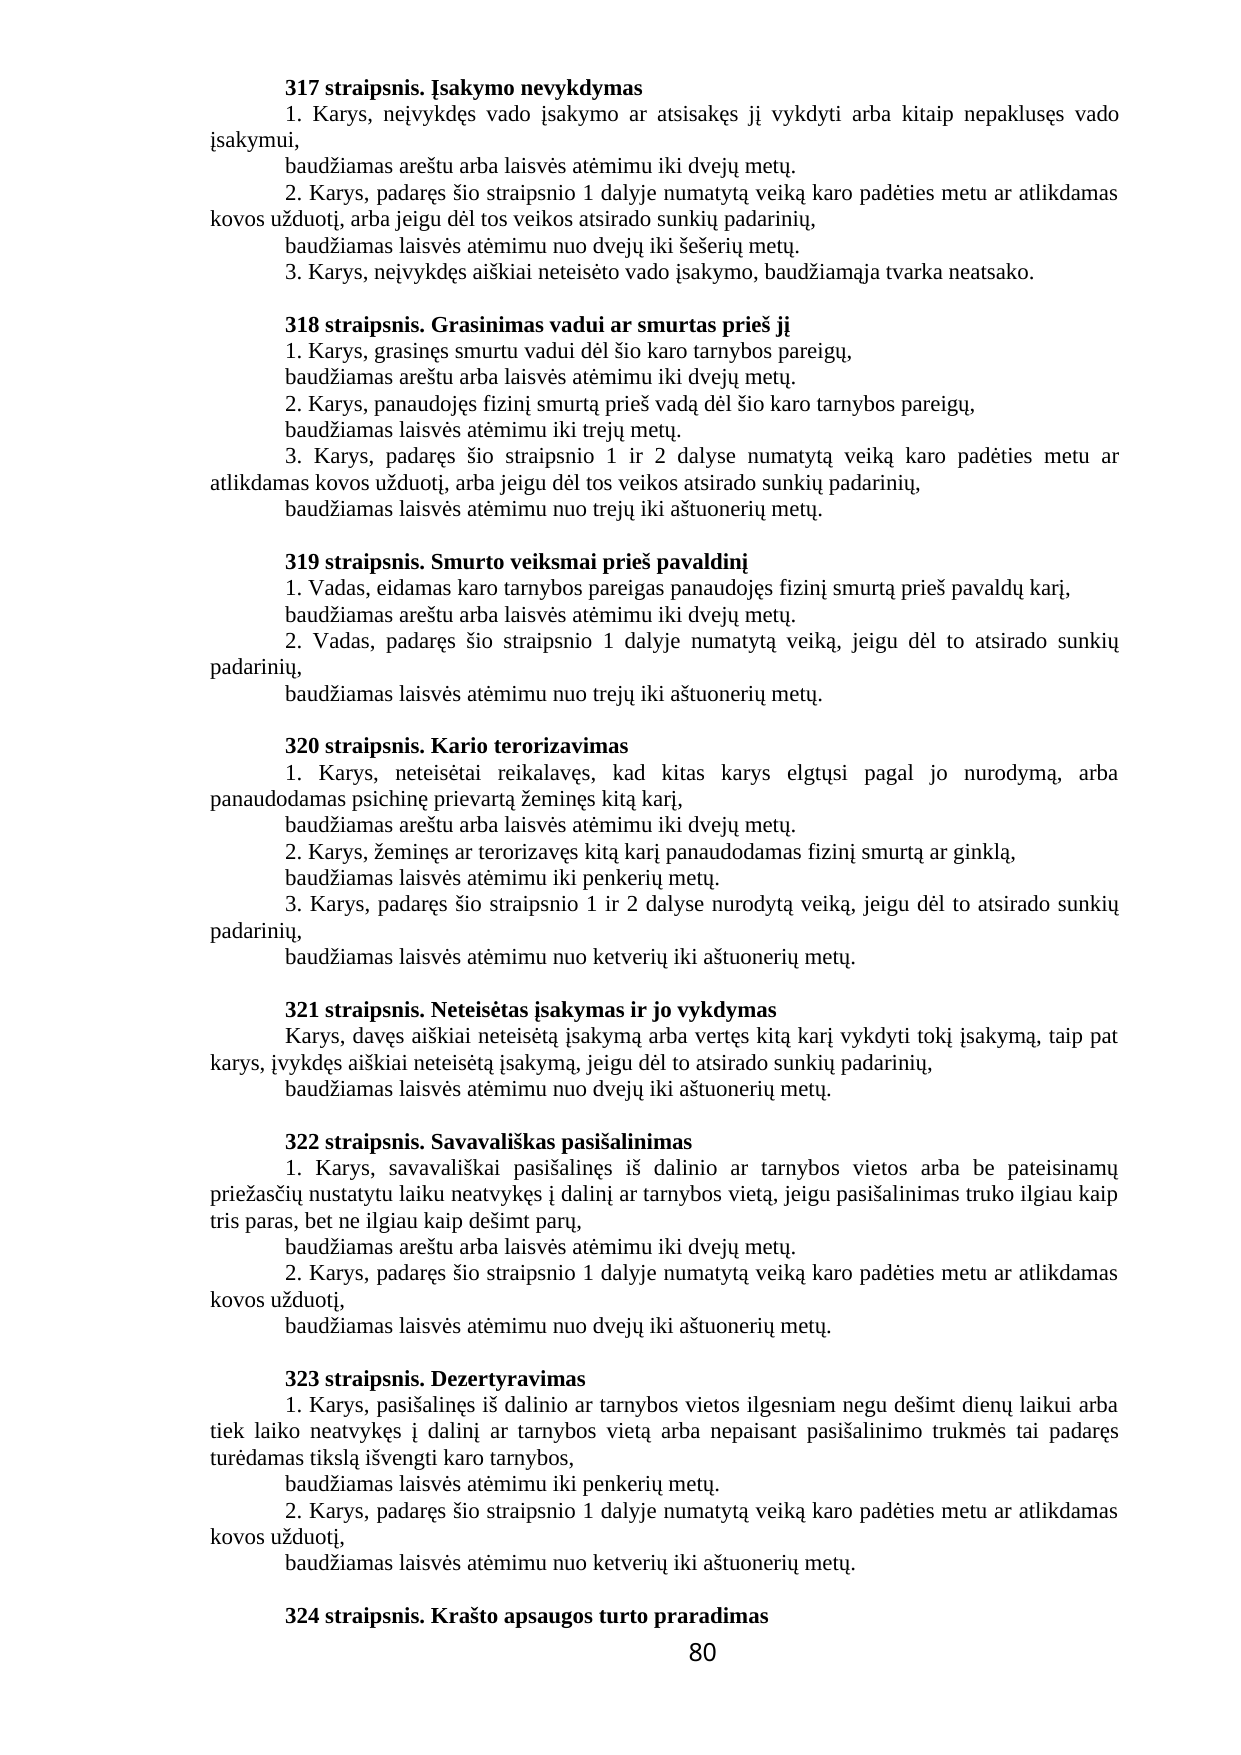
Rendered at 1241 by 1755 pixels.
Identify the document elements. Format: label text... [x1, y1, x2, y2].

text 2. Karys, panaudojęs fizinį smurtą prieš vadą dėl šio karo tarnybos pareigų, [210, 390, 1120, 416]
text 1. Vadas, eidamas karo tarnybos pareigas panaudojęs fizinį smurtą prieš pavaldų karį, [210, 574, 1120, 601]
text 2. Karys, padaręs šio straipsnio 1 dalyje numatytą veiką karo padėties metu ar atlikdamas kovos užduotį, [210, 1497, 1120, 1549]
text baudžiamas laisvės atėmimu nuo ketverių iki aštuonerių metų. [210, 943, 1120, 969]
text 3. Karys, padaręs šio straipsnio 1 ir 2 dalyse nurodytą veiką, jeigu dėl to atsirado sunkių padarinių, [210, 891, 1120, 943]
text baudžiamas areštu arba laisvės atėmimu iki dvejų metų. [210, 153, 1120, 179]
text baudžiamas laisvės atėmimu nuo ketverių iki aštuonerių metų. [210, 1549, 1120, 1576]
text 317 straipsnis. Įsakymo nevykdymas [210, 73, 1120, 100]
text 320 straipsnis. Kario terorizavimas [210, 732, 1120, 759]
text 322 straipsnis. Savavališkas pasišalinimas [210, 1128, 1120, 1154]
text baudžiamas laisvės atėmimu iki penkerių metų. [210, 1470, 1120, 1497]
text 1. Karys, neįvykdęs vado įsakymo ar atsisakęs jį vykdyti arba kitaip nepaklusęs vado įsakymui, [210, 100, 1120, 153]
text baudžiamas laisvės atėmimu nuo trejų iki aštuonerių metų. [210, 495, 1120, 522]
text 3. Karys, neįvykdęs aiškiai neteisėto vado įsakymo, baudžiamąja tvarka neatsako. [210, 258, 1120, 284]
text baudžiamas laisvės atėmimu nuo dvejų iki aštuonerių metų. [210, 1312, 1120, 1338]
text 318 straipsnis. Grasinimas vadui ar smurtas prieš jį [210, 311, 1120, 337]
text 3. Karys, padaręs šio straipsnio 1 ir 2 dalyse numatytą veiką karo padėties metu ar atlikdamas kovos užduotį, arba jeigu dėl tos veikos atsirado sunkių padarinių, [210, 442, 1120, 495]
text baudžiamas areštu arba laisvės atėmimu iki dvejų metų. [210, 601, 1120, 627]
text 1. Karys, pasišalinęs iš dalinio ar tarnybos vietos ilgesniam negu dešimt dienų laikui arba tiek laiko neatvykęs į dalinį ar tarnybos vietą arba nepaisant pasišalinimo trukmės tai padaręs turėdamas tikslą išvengti karo tarnybos, [210, 1391, 1120, 1470]
text baudžiamas laisvės atėmimu nuo dvejų iki aštuonerių metų. [210, 1075, 1120, 1101]
text baudžiamas laisvės atėmimu nuo trejų iki aštuonerių metų. [210, 680, 1120, 706]
text baudžiamas areštu arba laisvės atėmimu iki dvejų metų. [210, 811, 1120, 838]
text 2. Karys, padaręs šio straipsnio 1 dalyje numatytą veiką karo padėties metu ar atlikdamas kovos užduotį, [210, 1259, 1120, 1312]
text 1. Karys, neteisėtai reikalavęs, kad kitas karys elgtųsi pagal jo nurodymą, arba panaudodamas psichinę prievartą žeminęs kitą karį, [210, 759, 1120, 811]
text 324 straipsnis. Krašto apsaugos turto praradimas [210, 1602, 1120, 1628]
text baudžiamas laisvės atėmimu iki penkerių metų. [210, 864, 1120, 891]
text 319 straipsnis. Smurto veiksmai prieš pavaldinį [210, 548, 1120, 574]
text baudžiamas laisvės atėmimu iki trejų metų. [210, 416, 1120, 442]
text baudžiamas areštu arba laisvės atėmimu iki dvejų metų. [210, 1233, 1120, 1259]
text 1. Karys, grasinęs smurtu vadui dėl šio karo tarnybos pareigų, [210, 337, 1120, 363]
text 323 straipsnis. Dezertyravimas [210, 1365, 1120, 1391]
text 2. Karys, padaręs šio straipsnio 1 dalyje numatytą veiką karo padėties metu ar atlikdamas kovos užduotį, arba jeigu dėl tos veikos atsirado sunkių padarinių, [210, 179, 1120, 232]
text 2. Karys, žeminęs ar terorizavęs kitą karį panaudodamas fizinį smurtą ar ginklą, [210, 838, 1120, 864]
text 1. Karys, savavališkai pasišalinęs iš dalinio ar tarnybos vietos arba be pateisinamų priežasčių nustatytu laiku neatvykęs į dalinį ar tarnybos vietą, jeigu pasišalinimas truko ilgiau kaip tris paras, bet ne ilgiau kaip dešimt parų, [210, 1154, 1120, 1233]
text 321 straipsnis. Neteisėtas įsakymas ir jo vykdymas [210, 996, 1120, 1022]
text baudžiamas areštu arba laisvės atėmimu iki dvejų metų. [210, 363, 1120, 390]
text Karys, davęs aiškiai neteisėtą įsakymą arba vertęs kitą karį vykdyti tokį įsakymą, taip pat karys, įvykdęs aiškiai neteisėtą įsakymą, jeigu dėl to atsirado sunkių padarinių, [210, 1022, 1120, 1075]
text baudžiamas laisvės atėmimu nuo dvejų iki šešerių metų. [210, 232, 1120, 258]
text 2. Vadas, padaręs šio straipsnio 1 dalyje numatytą veiką, jeigu dėl to atsirado sunkių padarinių, [210, 627, 1120, 680]
